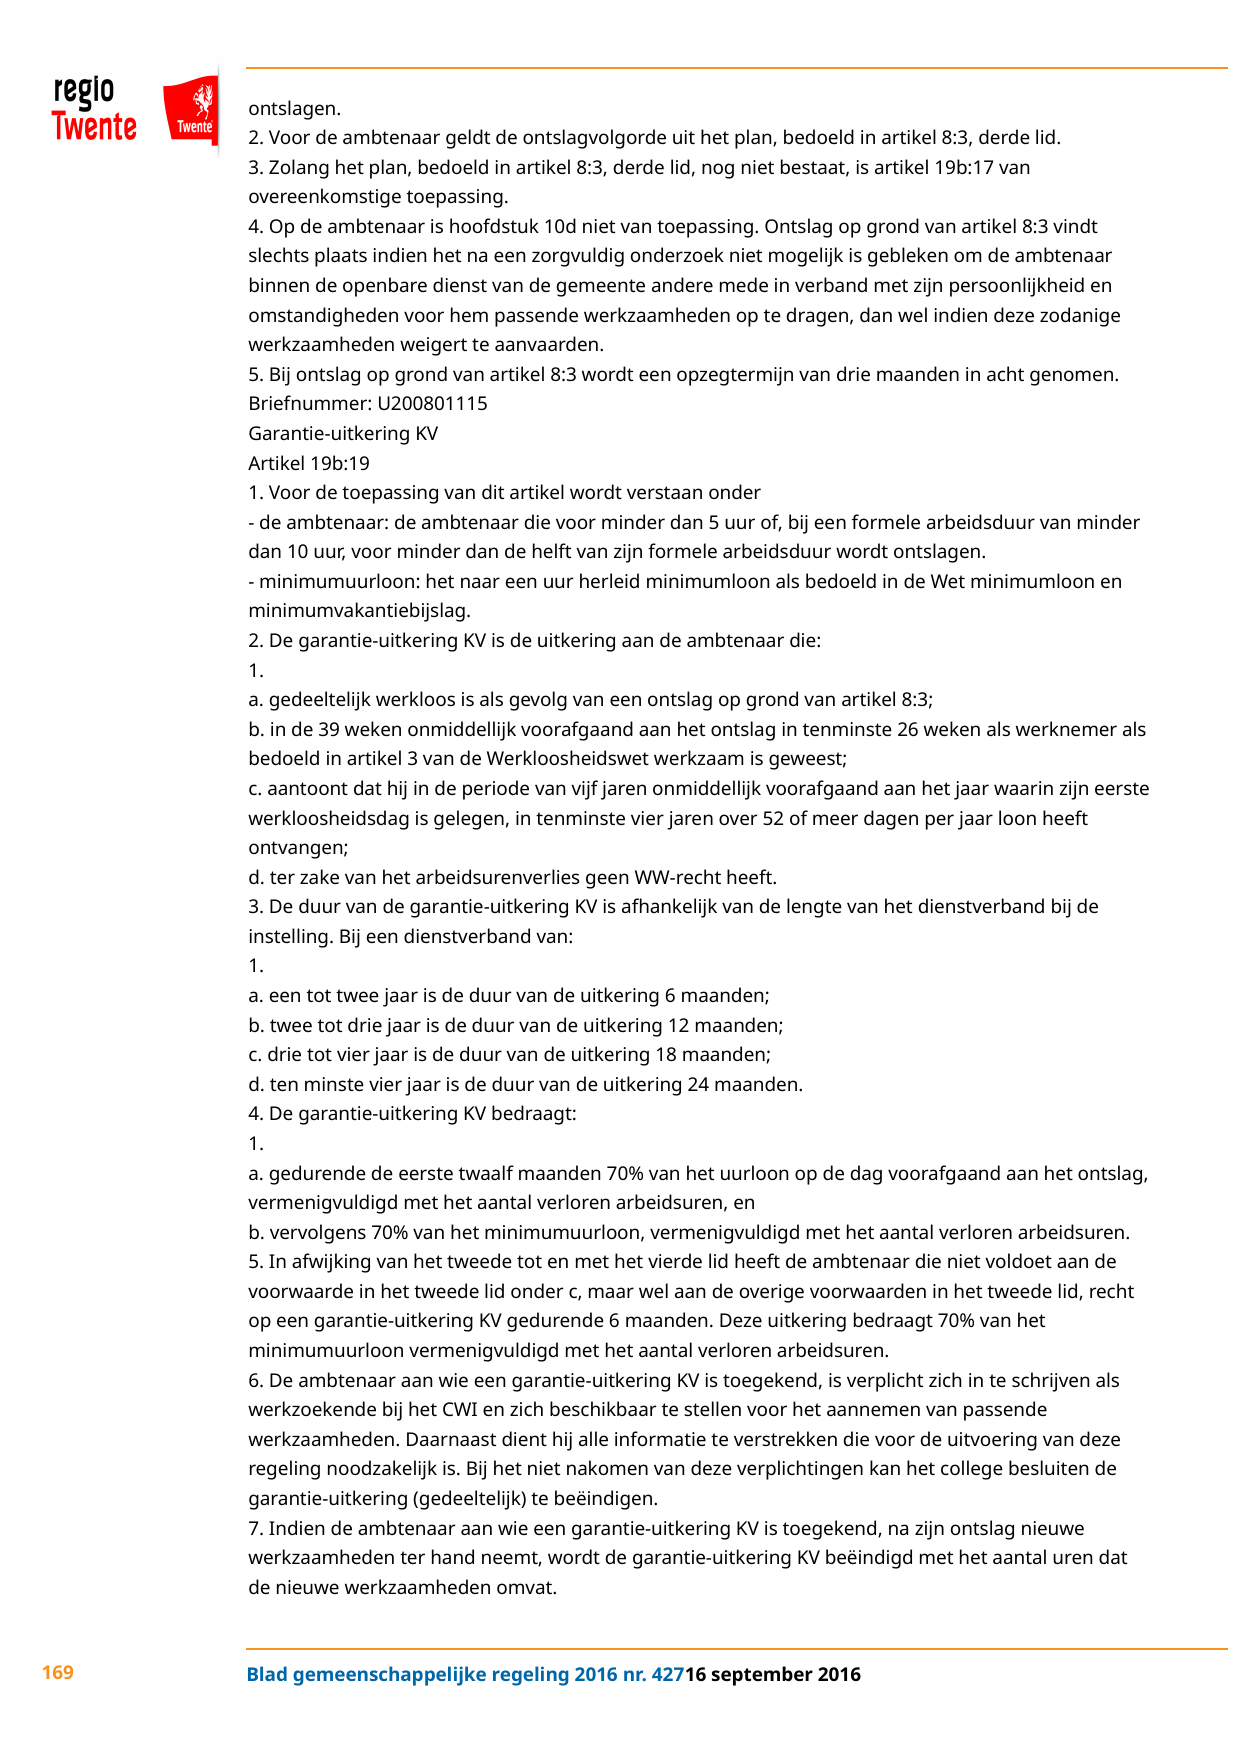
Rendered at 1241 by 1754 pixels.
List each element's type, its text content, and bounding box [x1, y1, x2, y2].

text 2. Voor de ambtenaar geldt de ontslagvolgorde uit het plan, bedoeld in artikel 8:3, derde lid. [248, 124, 1152, 150]
text 1. Voor de toepassing van dit artikel wordt verstaan onder [248, 479, 1152, 505]
text b. twee tot drie jaar is de duur van de uitkering 12 maanden; [248, 1012, 1152, 1038]
text - de ambtenaar: de ambtenaar die voor minder dan 5 uur of, bij een formele arbeidsduur van minder dan 10 uur, voor minder dan de helft van zijn formele arbeidsduur wordt ontslagen. [248, 509, 1152, 564]
text a. gedeeltelijk werkloos is als gevolg van een ontslag op grond van artikel 8:3; [248, 686, 1152, 712]
text a. gedurende de eerste twaalf maanden 70% van het uurloon op de dag voorafgaand aan het ontslag, vermenigvuldigd met het aantal verloren arbeidsuren, en [248, 1160, 1152, 1215]
text b. vervolgens 70% van het minimumuurloon, vermenigvuldigd met het aantal verloren arbeidsuren. [248, 1219, 1152, 1245]
text 7. Indien de ambtenaar aan wie een garantie-uitkering KV is toegekend, na zijn ontslag nieuwe werkzaamheden ter hand neemt, wordt de garantie-uitkering KV beëindigd met het aantal uren dat de nieuwe werkzaamheden omvat. [248, 1515, 1152, 1600]
text 1. [248, 1130, 1152, 1156]
text 3. De duur van de garantie-uitkering KV is afhankelijk van de lengte van het dienstverband bij de instelling. Bij een dienstverband van: [248, 893, 1152, 949]
text c. aantoont dat hij in de periode van vijf jaren onmiddellijk voorafgaand aan het jaar waarin zijn eerste werkloosheidsdag is gelegen, in tenminste vier jaren over 52 of meer dagen per jaar loon heeft ontvangen; [248, 775, 1152, 860]
text 6. De ambtenaar aan wie een garantie-uitkering KV is toegekend, is verplicht zich in te schrijven als werkzoekende bij het CWI en zich beschikbaar te stellen voor het aannemen van passende werkzaamheden. Daarnaast dient hij alle informatie te verstrekken die voor de uitvoering van deze regeling noodzakelijk is. Bij het niet nakomen van deze verplichtingen kan het college besluiten de garantie-uitkering (gedeeltelijk) te beëindigen. [248, 1367, 1152, 1511]
text Briefnummer: U200801115 [248, 391, 1152, 416]
text d. ter zake van het arbeidsurenverlies geen WW-recht heeft. [248, 864, 1152, 890]
text Artikel 19b:19 [248, 450, 1152, 476]
text 1. [248, 657, 1152, 683]
text a. een tot twee jaar is de duur van de uitkering 6 maanden; [248, 982, 1152, 1008]
text ontslagen. [248, 95, 1152, 121]
text 2. De garantie-uitkering KV is de uitkering aan de ambtenaar die: [248, 627, 1152, 653]
text 5. In afwijking van het tweede tot en met het vierde lid heeft de ambtenaar die niet voldoet aan de voorwaarde in het tweede lid onder c, maar wel aan de overige voorwaarden in het tweede lid, recht op een garantie-uitkering KV gedurende 6 maanden. Deze uitkering bedraagt 70% van het minimumuurloon vermenigvuldigd met het aantal verloren arbeidsuren. [248, 1248, 1152, 1363]
text 5. Bij ontslag op grond van artikel 8:3 wordt een opzegtermijn van drie maanden in acht genomen. [248, 361, 1152, 387]
text d. ten minste vier jaar is de duur van de uitkering 24 maanden. [248, 1071, 1152, 1097]
text - minimumuurloon: het naar een uur herleid minimumloon als bedoeld in de Wet minimumloon en minimumvakantiebijslag. [248, 568, 1152, 623]
text b. in de 39 weken onmiddellijk voorafgaand aan het ontslag in tenminste 26 weken als werknemer als bedoeld in artikel 3 van de Werkloosheidswet werkzaam is geweest; [248, 716, 1152, 771]
text c. drie tot vier jaar is de duur van de uitkering 18 maanden; [248, 1041, 1152, 1067]
text Garantie-uitkering KV [248, 420, 1152, 446]
text 1. [248, 953, 1152, 978]
picture [41, 47, 231, 172]
text 4. De garantie-uitkering KV bedraagt: [248, 1101, 1152, 1126]
text 3. Zolang het plan, bedoeld in artikel 8:3, derde lid, nog niet bestaat, is artikel 19b:17 van overeenkomstige toepassing. [248, 154, 1152, 209]
text 4. Op de ambtenaar is hoofdstuk 10d niet van toepassing. Ontslag op grond van artikel 8:3 vindt slechts plaats indien het na een zorgvuldig onderzoek niet mogelijk is gebleken om de ambtenaar binnen de openbare dienst van de gemeente andere mede in verband met zijn persoonlijkheid en omstandigheden voor hem passende werkzaamheden op te dragen, dan wel indien deze zodanige werkzaamheden weigert te aanvaarden. [248, 213, 1152, 357]
